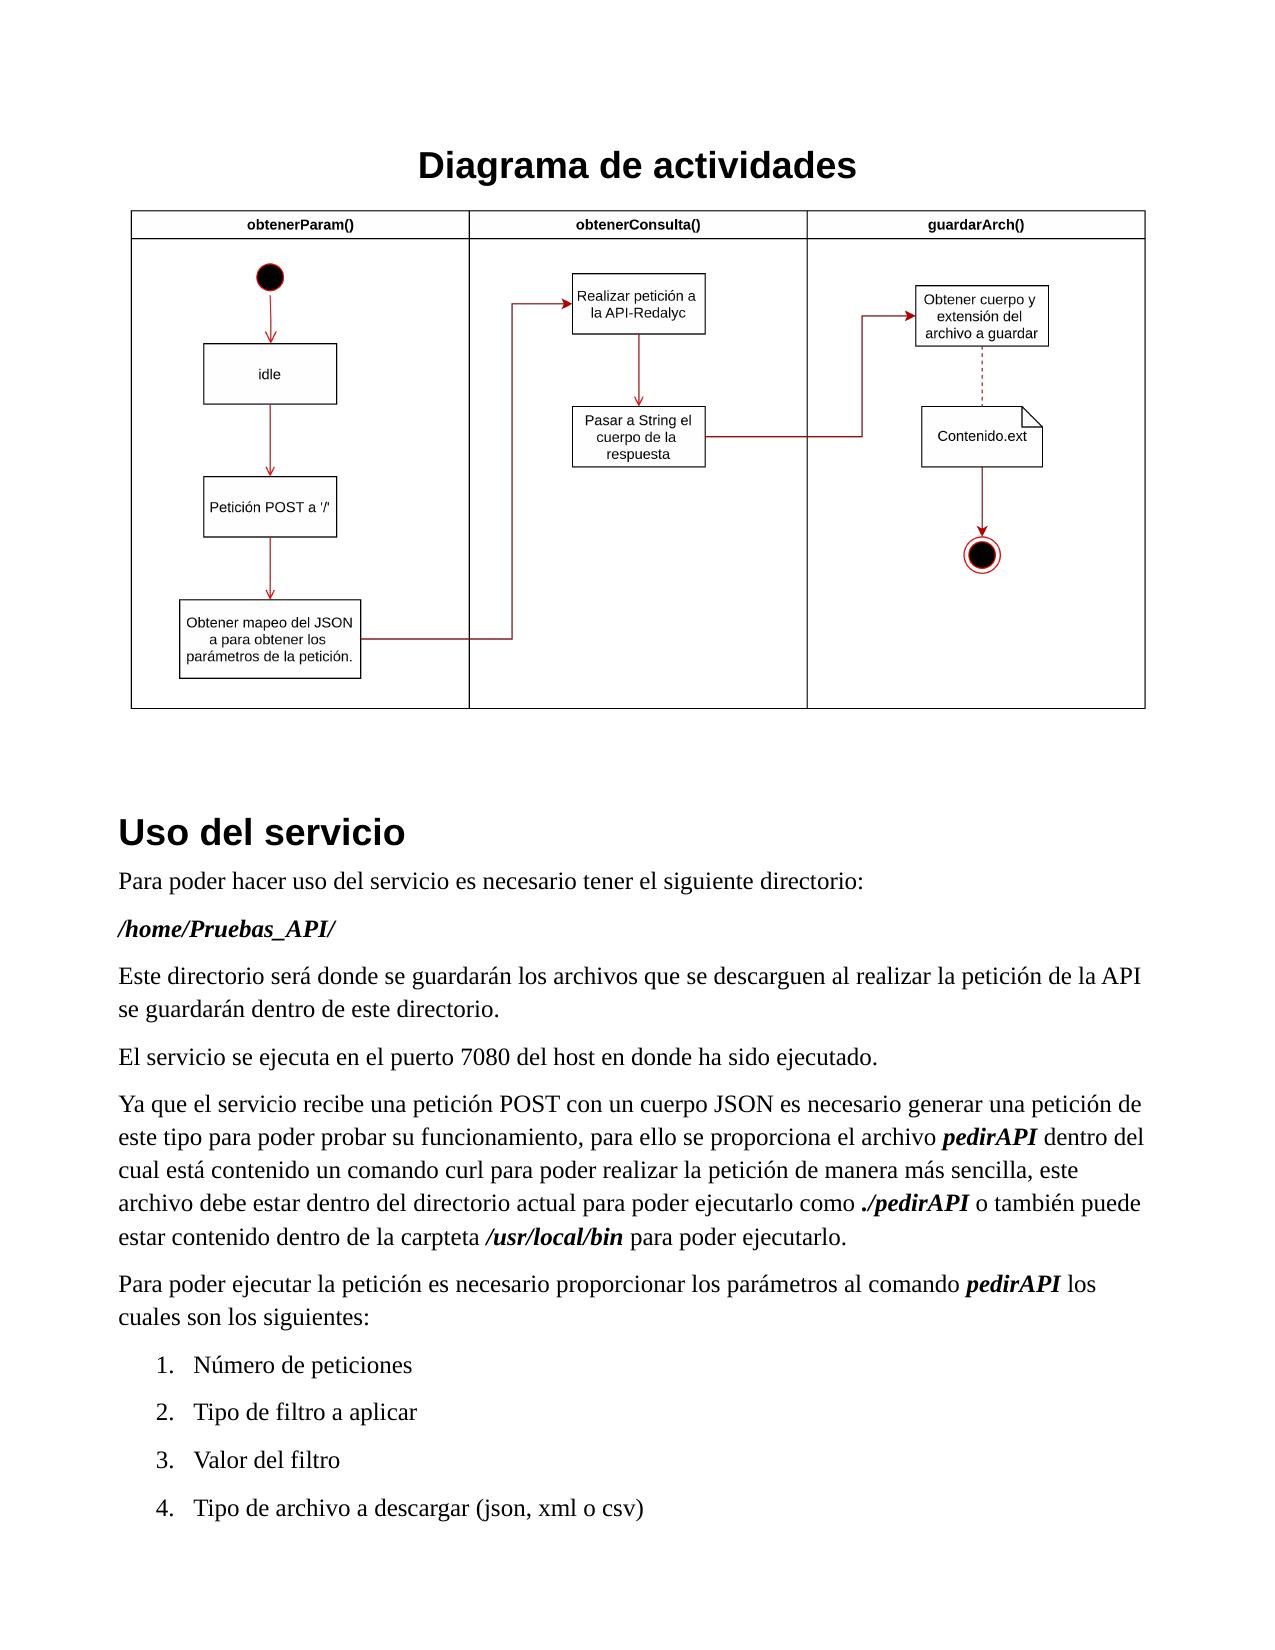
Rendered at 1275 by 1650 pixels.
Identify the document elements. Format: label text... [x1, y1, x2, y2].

subtitle Diagrama de actividades [118, 143, 1157, 186]
list Número de peticiones [156, 1350, 1157, 1378]
list Tipo de filtro a aplicar [156, 1397, 1157, 1426]
text Para poder hacer uso del servicio es necesario tener el siguiente directorio: [118, 866, 1157, 895]
text El servicio se ejecuta en el puerto 7080 del host en donde ha sido ejecutado. [118, 1042, 1157, 1071]
picture [118, 198, 1157, 721]
text Este directorio será donde se guardarán los archivos que se descarguen al realizar la petición de la API se guardarán dentro de este directorio. [118, 961, 1157, 1023]
text /home/Pruebas_API/ [118, 914, 1157, 942]
subtitle Uso del servicio [118, 810, 1157, 853]
text Ya que el servicio recibe una petición POST con un cuerpo JSON es necesario generar una petición de este tipo para poder probar su funcionamiento, para ello se proporciona el archivo pedirAPI dentro del cual está contenido un comando curl para poder realizar la petición de manera más sencilla, este archivo debe estar dentro del directorio actual para poder ejecutarlo como ./pedirAPI o también puede estar contenido dentro de la carpteta /usr/local/bin para poder ejecutarlo. [118, 1089, 1157, 1250]
list Valor del filtro [156, 1445, 1157, 1474]
text Para poder ejecutar la petición es necesario proporcionar los parámetros al comando pedirAPI los cuales son los siguientes: [118, 1269, 1157, 1331]
list Tipo de archivo a descargar (json, xml o csv) [156, 1493, 1157, 1521]
